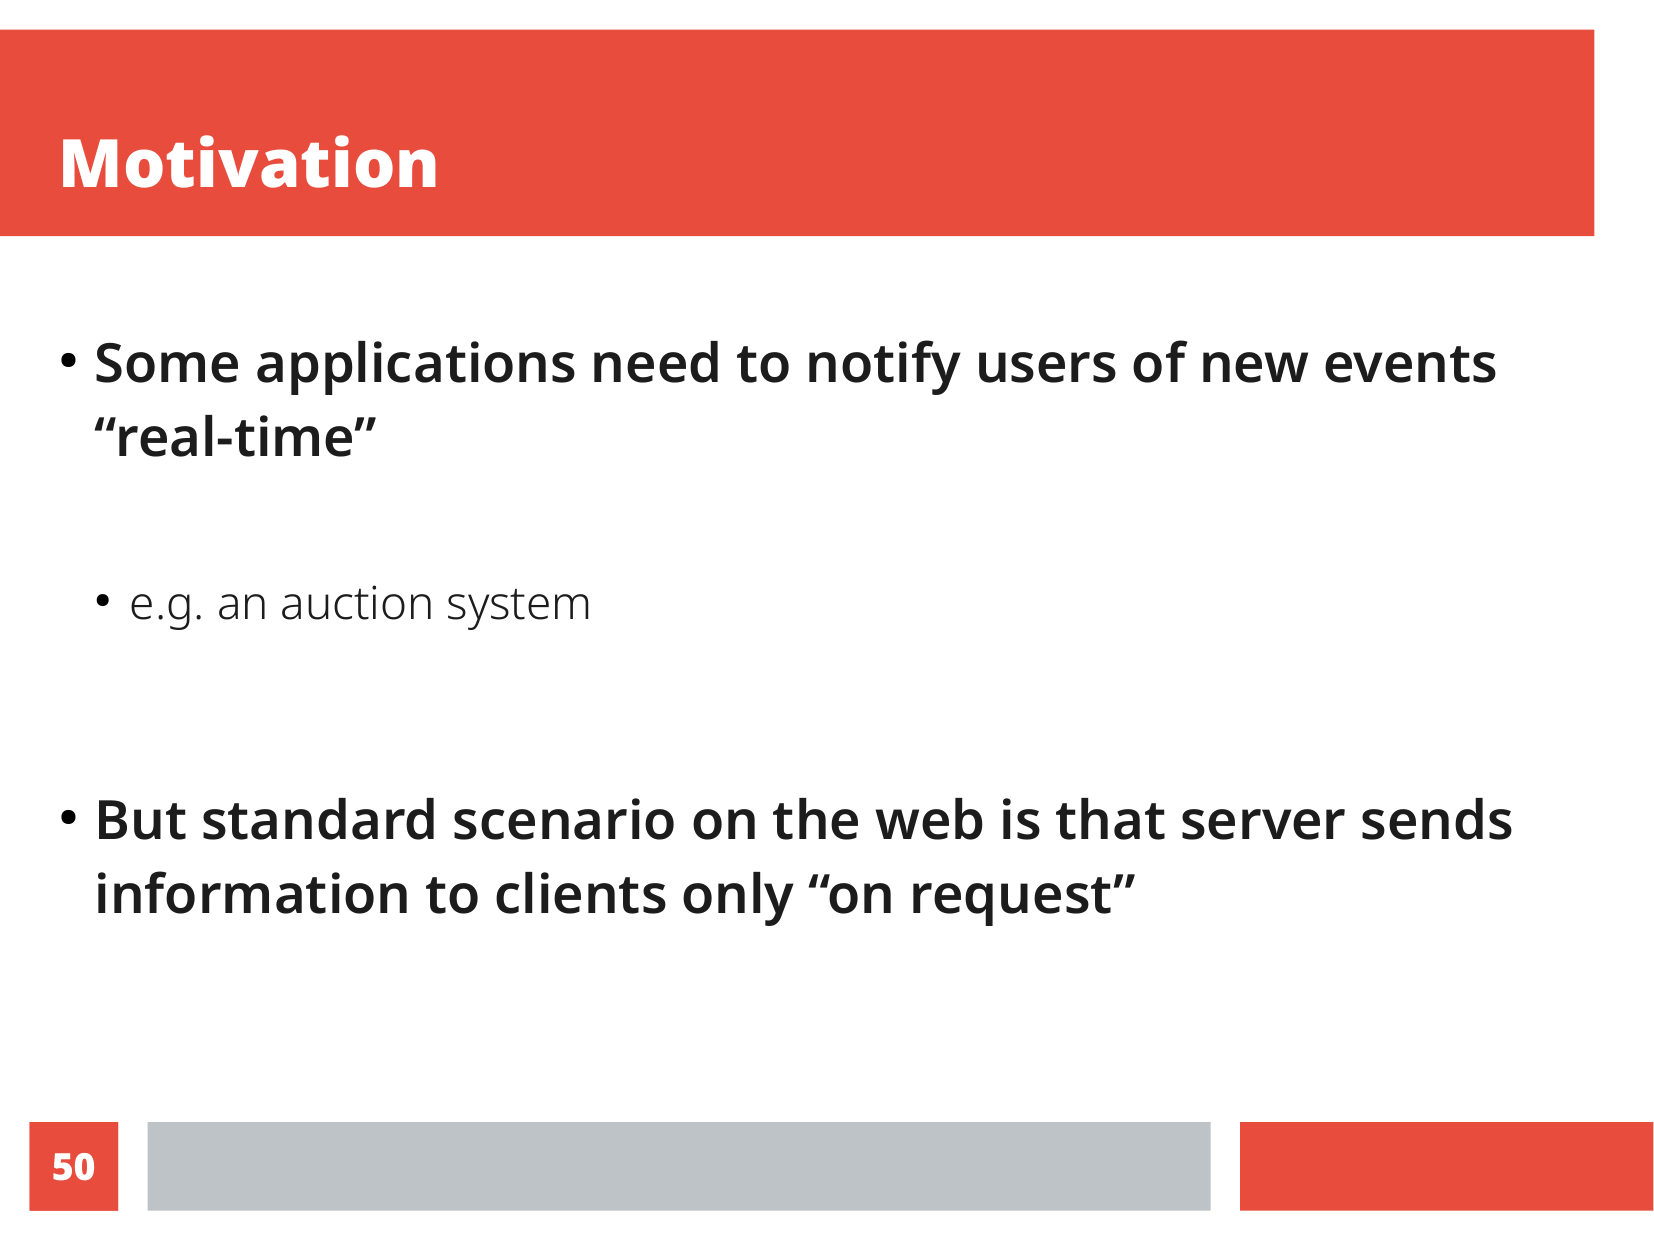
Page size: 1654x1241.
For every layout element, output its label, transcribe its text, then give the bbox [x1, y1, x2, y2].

title Motivation [59, 59, 1595, 207]
list Some applications need to notify users of new events “real-time” e.g. an auction system But standard scenario on the web is that server sends information to clients only “on request” [59, 324, 1565, 1093]
